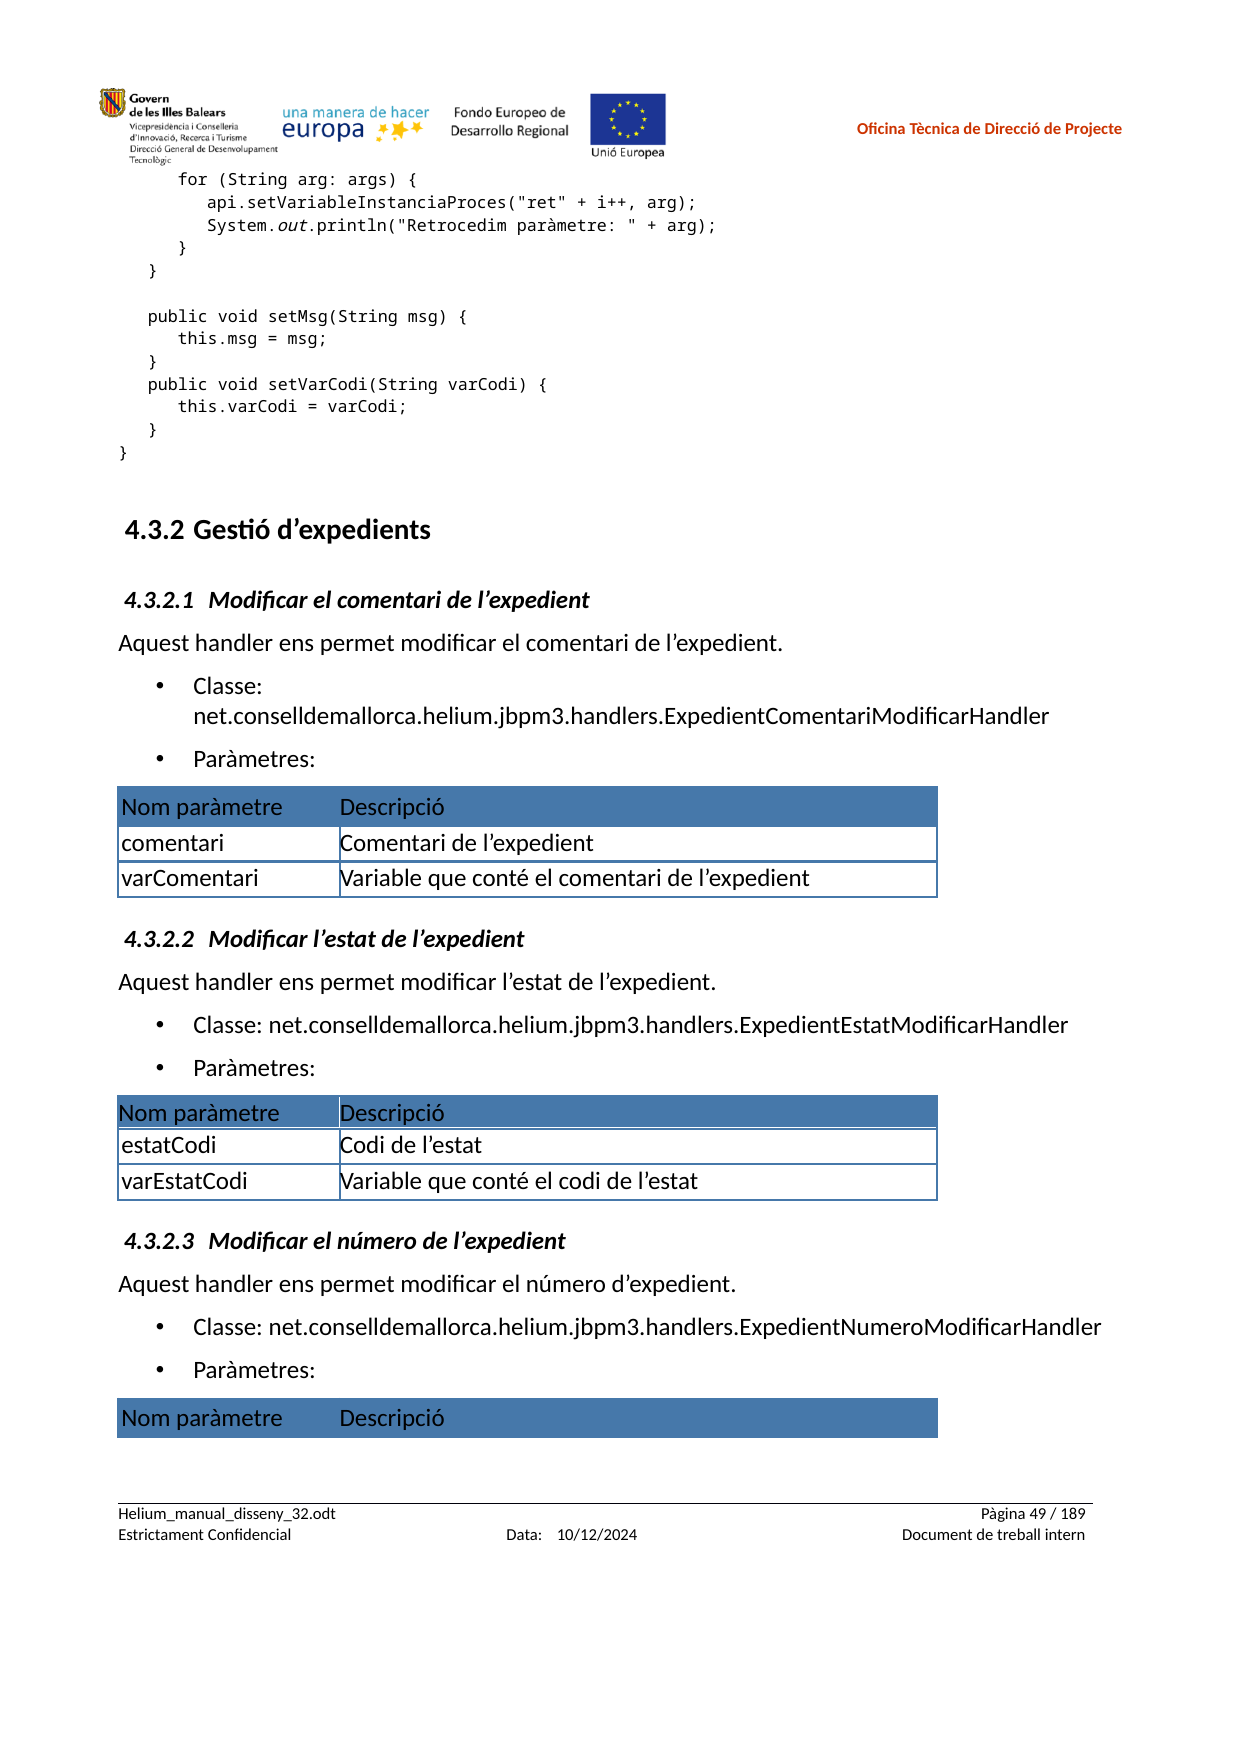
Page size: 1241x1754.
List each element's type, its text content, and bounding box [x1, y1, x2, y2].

text this.msg = msg; [118, 327, 1122, 349]
subtitle Gestió d’expedients [118, 511, 1122, 546]
subtitle Modificar el número de l’expedient [118, 1226, 1122, 1256]
list Classe: net.conselldemallorca.helium.jbpm3.handlers.ExpedientNumeroModificarHandler [156, 1311, 1122, 1342]
picture [99, 87, 668, 166]
subtitle Modificar el comentari de l’expedient [118, 584, 1122, 614]
list Paràmetres: [156, 1052, 1122, 1082]
text public void setMsg(String msg) { [118, 304, 1122, 327]
table_cell varComentari [119, 863, 339, 896]
text public void setVarCodi(String varCodi) { [118, 372, 1122, 395]
table_cell Comentari de l’expedient [341, 827, 936, 860]
table_header Nom paràmetre [119, 1400, 338, 1436]
table_cell Codi de l’estat [341, 1130, 936, 1163]
text } [118, 259, 1122, 281]
text } [118, 349, 1122, 372]
text this.varCodi = varCodi; [118, 395, 1122, 418]
table_header Nom paràmetre [119, 1097, 339, 1127]
table_cell varEstatCodi [119, 1165, 339, 1198]
text api.setVariableInstanciaProces("ret" + i++, arg); [118, 191, 1122, 213]
list Classe: net.conselldemallorca.helium.jbpm3.handlers.ExpedientComentariModificarHandler [156, 670, 1122, 731]
text } [118, 236, 1122, 259]
list Paràmetres: [156, 743, 1122, 774]
text } [118, 418, 1122, 440]
text Aquest handler ens permet modificar el comentari de l’expedient. [118, 627, 1122, 657]
subtitle Modificar l’estat de l’expedient [118, 923, 1122, 953]
table_header Descripció [341, 789, 936, 825]
table_header Nom paràmetre [119, 789, 339, 825]
table_header Descripció [340, 1400, 936, 1436]
text } [118, 440, 1122, 463]
text System.out.println("Retrocedim paràmetre: " + arg); [118, 213, 1122, 236]
text for (String arg: args) { [118, 168, 1122, 191]
table_cell Variable que conté el comentari de l’expedient [341, 863, 936, 896]
table_cell Variable que conté el codi de l’estat [341, 1165, 936, 1198]
list Paràmetres: [156, 1354, 1122, 1385]
text Aquest handler ens permet modificar l’estat de l’expedient. [118, 966, 1122, 996]
text Aquest handler ens permet modificar el número d’expedient. [118, 1268, 1122, 1299]
table_cell estatCodi [119, 1130, 339, 1163]
table_cell comentari [119, 827, 339, 860]
list Classe: net.conselldemallorca.helium.jbpm3.handlers.ExpedientEstatModificarHandler [156, 1009, 1122, 1039]
table_header Descripció [340, 1097, 936, 1127]
